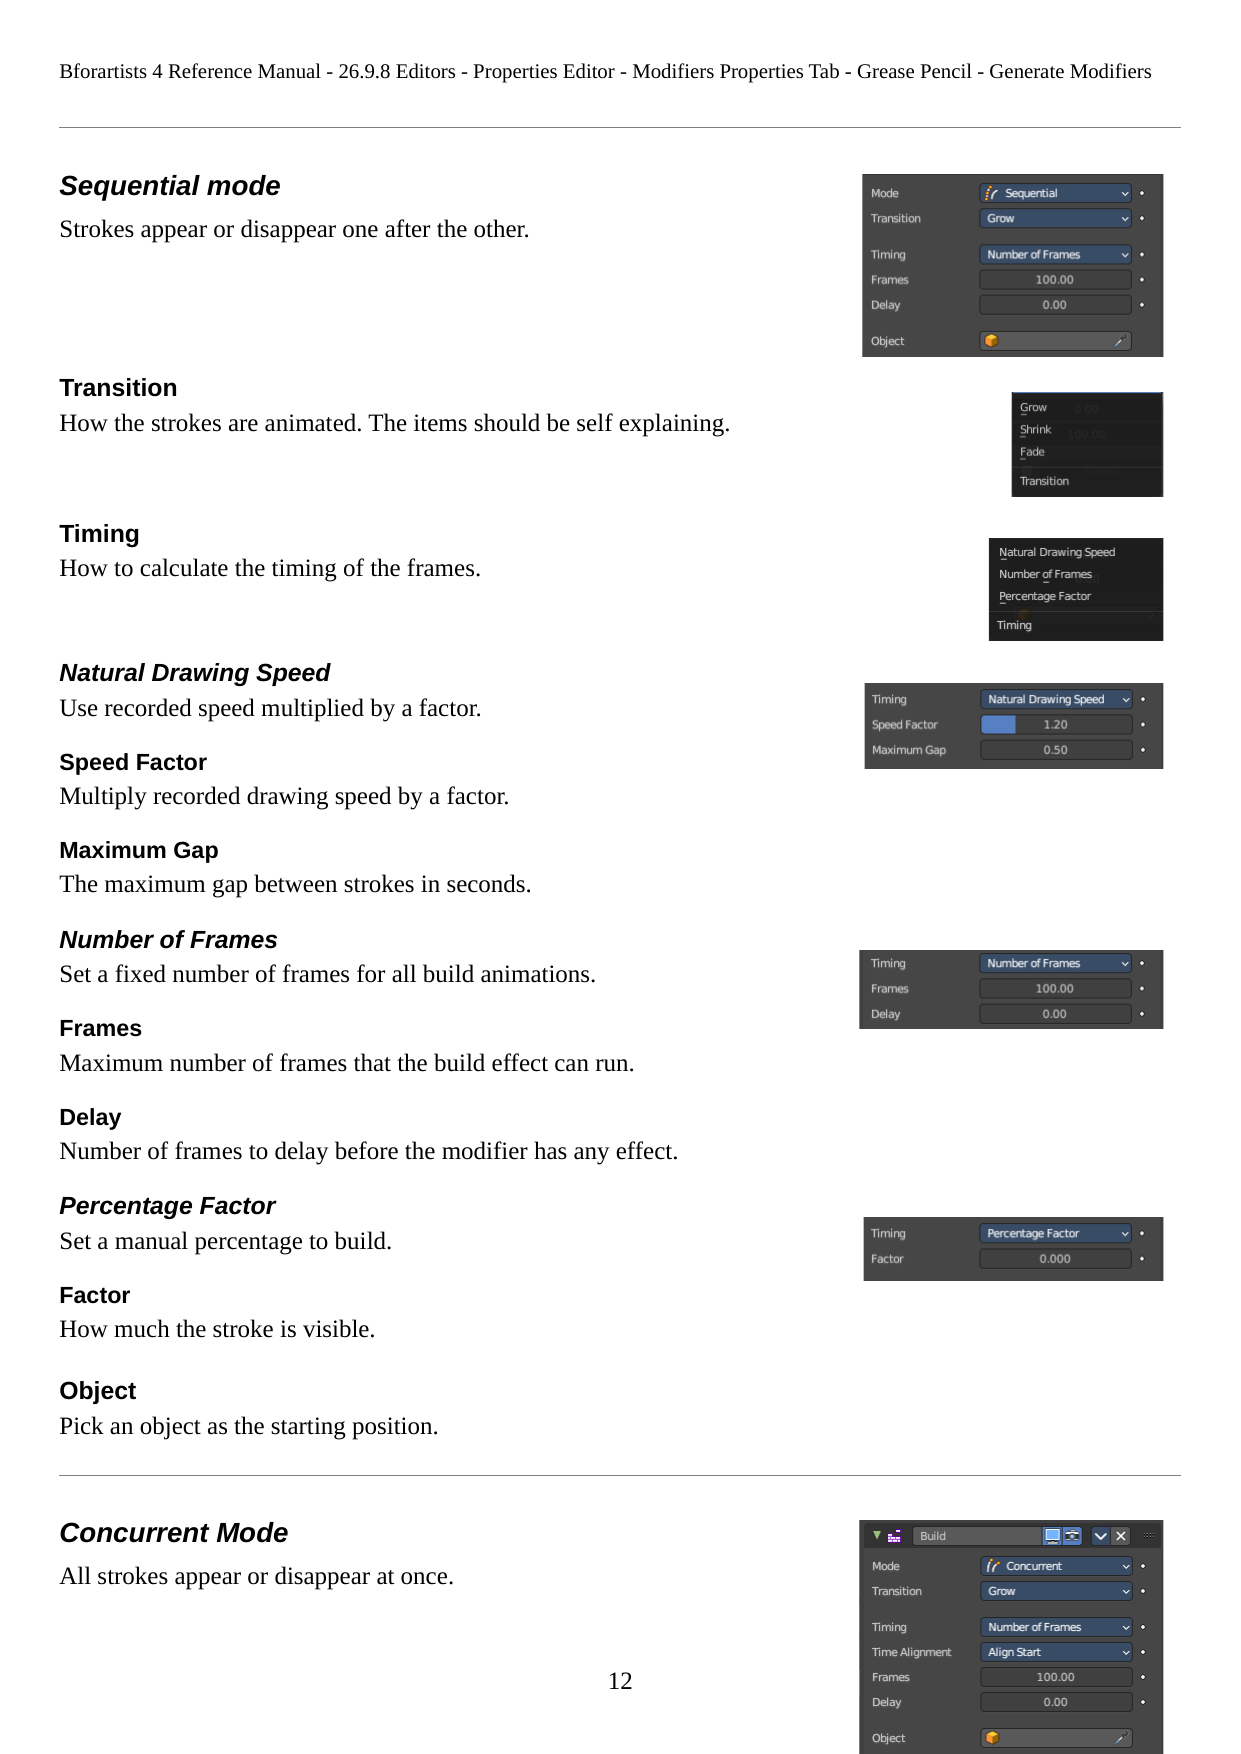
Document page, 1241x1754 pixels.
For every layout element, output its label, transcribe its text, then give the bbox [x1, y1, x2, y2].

picture [988, 538, 1164, 641]
text How to calculate the timing of the frames. [59, 553, 988, 582]
text Set a manual percentage to build. [59, 1226, 863, 1255]
subtitle Timing [59, 519, 1181, 547]
text How the strokes are animated. The items should be self explaining. [59, 408, 1011, 437]
subtitle Speed Factor [59, 748, 1181, 775]
subtitle Transition [59, 373, 1181, 402]
text Strokes appear or disappear one after the other. [59, 214, 862, 242]
subtitle Number of Frames [59, 925, 1181, 953]
subtitle Delay [59, 1103, 1181, 1130]
subtitle Maximum Gap [59, 836, 1181, 863]
text Maximum number of frames that the build effect can run. [59, 1048, 1181, 1077]
subtitle Natural Drawing Speed [59, 658, 1181, 686]
picture [864, 683, 1164, 769]
picture [1011, 392, 1164, 497]
picture [863, 1217, 1164, 1281]
text The maximum gap between strokes in seconds. [59, 869, 1181, 898]
subtitle Object [59, 1376, 1181, 1405]
subtitle Sequential mode [59, 169, 1181, 201]
subtitle Concurrent Mode [59, 1517, 1181, 1548]
text How much the stroke is visible. [59, 1314, 1181, 1343]
text Use recorded speed multiplied by a factor. [59, 693, 864, 721]
text Pick an object as the starting position. [59, 1411, 1181, 1440]
text Multiply recorded drawing speed by a factor. [59, 781, 1181, 810]
picture [859, 950, 1164, 1029]
text Set a fixed number of frames for all build animations. [59, 959, 859, 988]
subtitle Factor [59, 1282, 1181, 1308]
text All strokes appear or disappear at once. [59, 1561, 859, 1590]
subtitle Percentage Factor [59, 1191, 1181, 1220]
subtitle Frames [59, 1015, 1181, 1042]
picture [859, 1520, 1164, 1754]
picture [862, 174, 1164, 357]
text Number of frames to delay before the modifier has any effect. [59, 1136, 1181, 1165]
